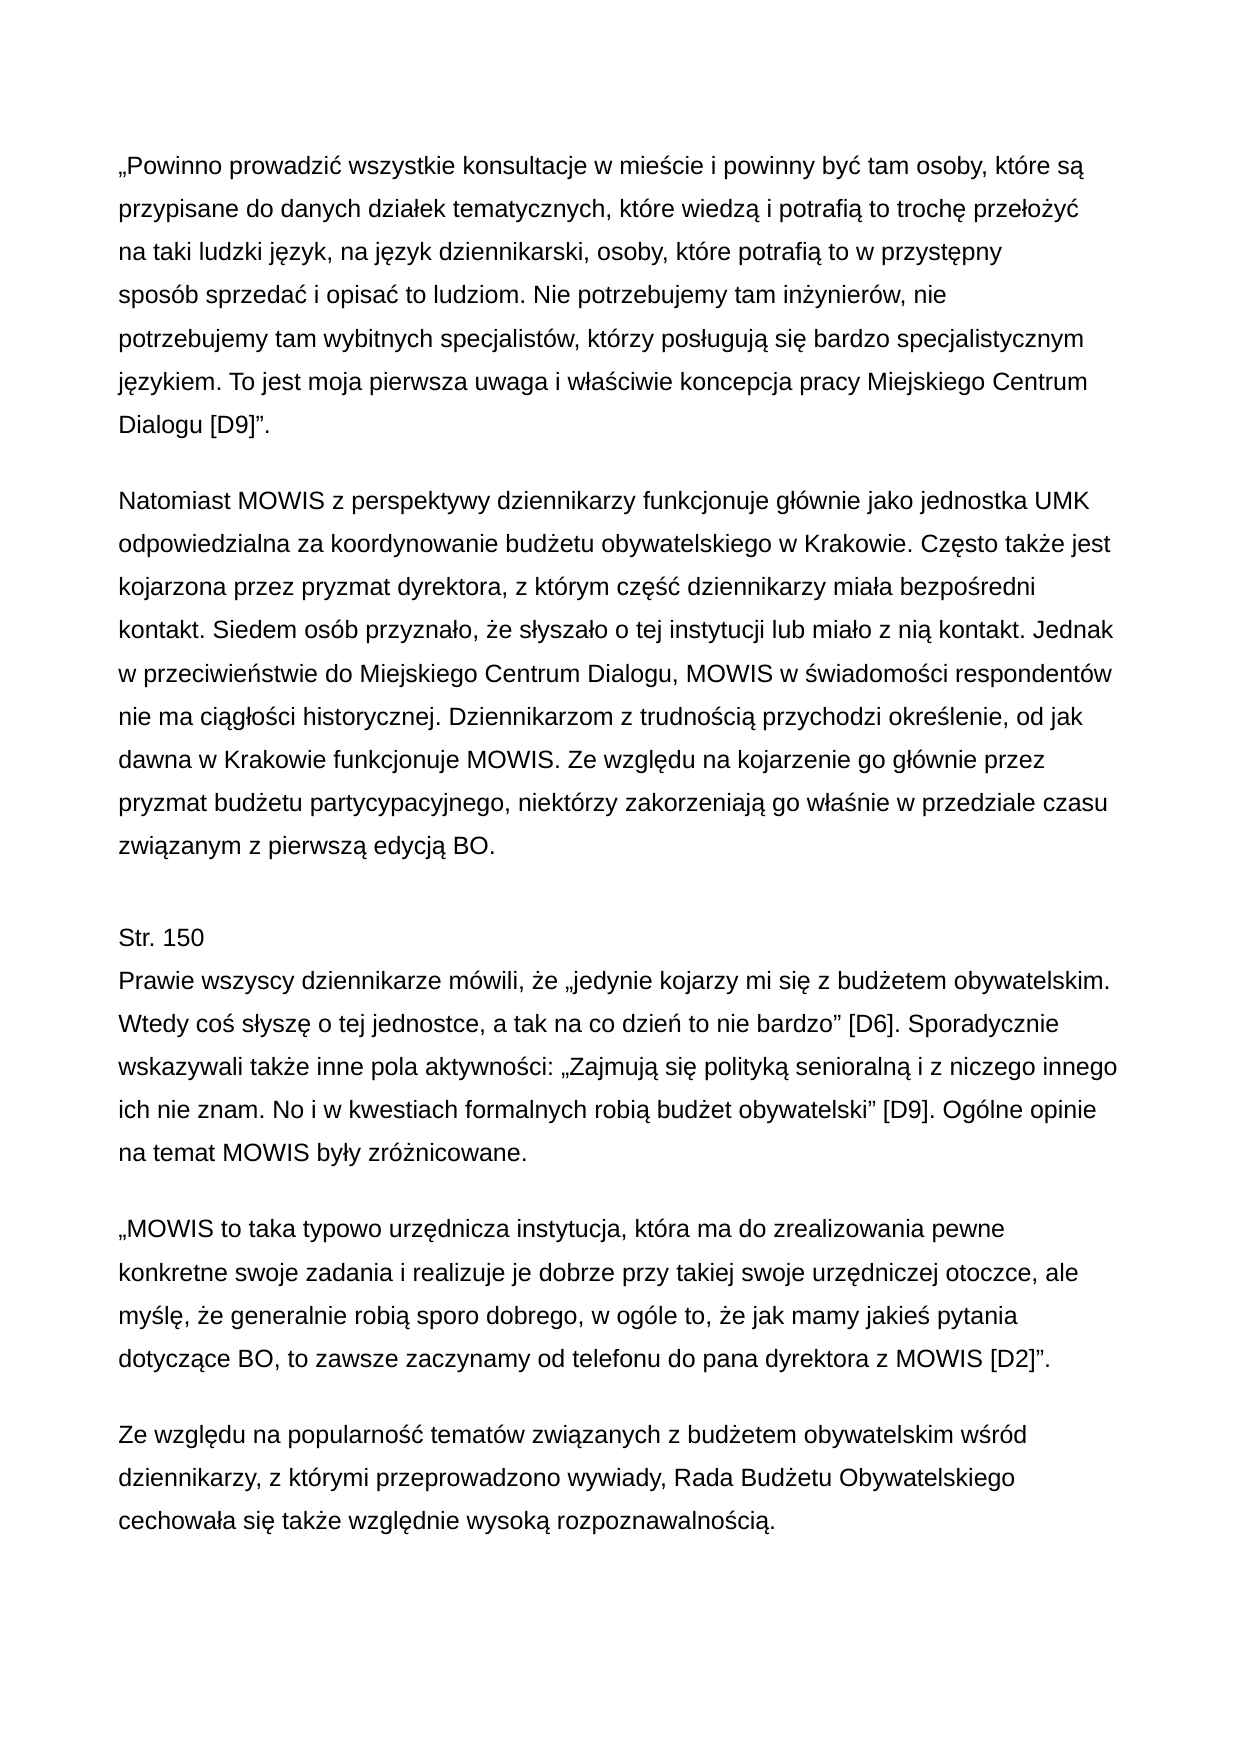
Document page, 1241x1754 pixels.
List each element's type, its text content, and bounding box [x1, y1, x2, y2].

text Prawie wszyscy dziennikarze mówili, że „jedynie kojarzy mi się z budżetem obywatelskim. Wtedy coś słyszę o tej jednostce, a tak na co dzień to nie bardzo” [D6]. Sporadycznie wskazywali także inne pola aktywności: „Zajmują się polityką senioralną i z niczego innego ich nie znam. No i w kwestiach formalnych robią budżet obywatelski” [D9]. Ogólne opinie na temat MOWIS były zróżnicowane. [118, 966, 1122, 1167]
text „MOWIS to taka typowo urzędnicza instytucja, która ma do zrealizowania pewne konkretne swoje zadania i realizuje je dobrze przy takiej swoje urzędniczej otoczce, ale myślę, że generalnie robią sporo dobrego, w ogóle to, że jak mamy jakieś pytania dotyczące BO, to zawsze zaczynamy od telefonu do pana dyrektora z MOWIS [D2]”. [118, 1181, 1122, 1406]
text Str. 150 [118, 923, 1122, 951]
text Natomiast MOWIS z perspektywy dziennikarzy funkcjonuje głównie jako jednostka UMK odpowiedzialna za koordynowanie budżetu obywatelskiego w Krakowie. Często także jest kojarzona przez pryzmat dyrektora, z którym część dziennikarzy miała bezpośredni kontakt. Siedem osób przyznało, że słyszało o tej instytucji lub miało z nią kontakt. Jednak w przeciwieństwie do Miejskiego Centrum Dialogu, MOWIS w świadomości respondentów nie ma ciągłości historycznej. Dziennikarzom z trudnością przychodzi określenie, od jak dawna w Krakowie funkcjonuje MOWIS. Ze względu na kojarzenie go głównie przez pryzmat budżetu partycypacyjnego, niektórzy zakorzeniają go właśnie w przedziale czasu związanym z pierwszą edycją BO. [118, 486, 1122, 860]
text Ze względu na popularność tematów związanych z budżetem obywatelskim wśród dziennikarzy, z którymi przeprowadzono wywiady, Rada Budżetu Obywatelskiego cechowała się także względnie wysoką rozpoznawalnością. [118, 1420, 1122, 1535]
text „Powinno prowadzić wszystkie konsultacje w mieście i powinny być tam osoby, które są przypisane do danych działek tematycznych, które wiedzą i potrafią to trochę przełożyć na taki ludzki język, na język dziennikarski, osoby, które potrafią to w przystępny sposób sprzedać i opisać to ludziom. Nie potrzebujemy tam inżynierów, nie potrzebujemy tam wybitnych specjalistów, którzy posługują się bardzo specjalistycznym językiem. To jest moja pierwsza uwaga i właściwie koncepcja pracy Miejskiego Centrum Dialogu [D9]”. [118, 118, 1122, 472]
